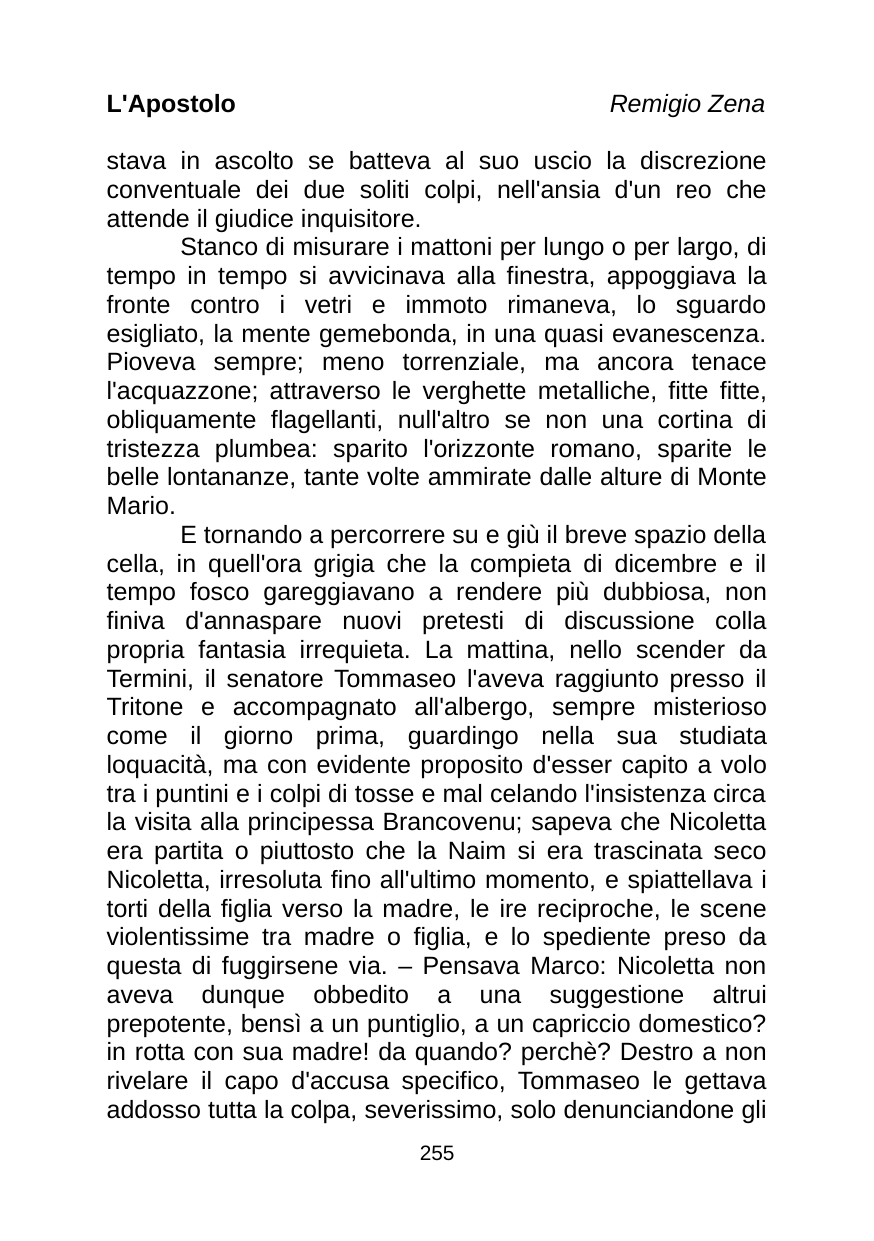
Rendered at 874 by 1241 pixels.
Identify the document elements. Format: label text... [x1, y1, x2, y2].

text Stanco di misurare i mattoni per lungo o per largo, di tempo in tempo si avvicinava alla finestra, appoggiava la fronte contro i vetri e immoto rimaneva, lo sguardo esigliato, la mente gemebonda, in una quasi evanescenza. Pioveva sempre; meno torrenziale, ma ancora tenace l'acquazzone; attraverso le verghette metalliche, fitte fitte, obliquamente flagellanti, null'altro se non una cortina di tristezza plumbea: sparito l'orizzonte romano, sparite le belle lontananze, tante volte ammirate dalle alture di Monte Mario. [106, 232, 768, 520]
text E tornando a percorrere su e giù il breve spazio della cella, in quell'ora grigia che la compieta di dicembre e il tempo fosco gareggiavano a rendere più dubbiosa, non finiva d'annaspare nuovi pretesti di discussione colla propria fantasia irrequieta. La mattina, nello scender da Termini, il senatore Tommaseo l'aveva raggiunto presso il Tritone e accompagnato all'albergo, sempre misterioso come il giorno prima, guardingo nella sua studiata loquacità, ma con evidente proposito d'esser capito a volo tra i puntini e i colpi di tosse e mal celando l'insistenza circa la visita alla principessa Brancovenu; sapeva che Nicoletta era partita o piuttosto che la Naim si era trascinata seco Nicoletta, irresoluta fino all'ultimo momento, e spiattellava i torti della figlia verso la madre, le ire reciproche, le scene violentissime tra madre o figlia, e lo spediente preso da questa di fuggirsene via. – Pensava Marco: Nicoletta non aveva dunque obbedito a una suggestione altrui prepotente, bensì a un puntiglio, a un capriccio domestico? in rotta con sua madre! da quando? perchè? Destro a non rivelare il capo d'accusa specifico, Tommaseo le gettava addosso tutta la colpa, severissimo, solo denunciandone gli [106, 520, 768, 1124]
text stava in ascolto se batteva al suo uscio la discrezione conventuale dei due soliti colpi, nell'ansia d'un reo che attende il giudice inquisitore. [106, 146, 768, 232]
